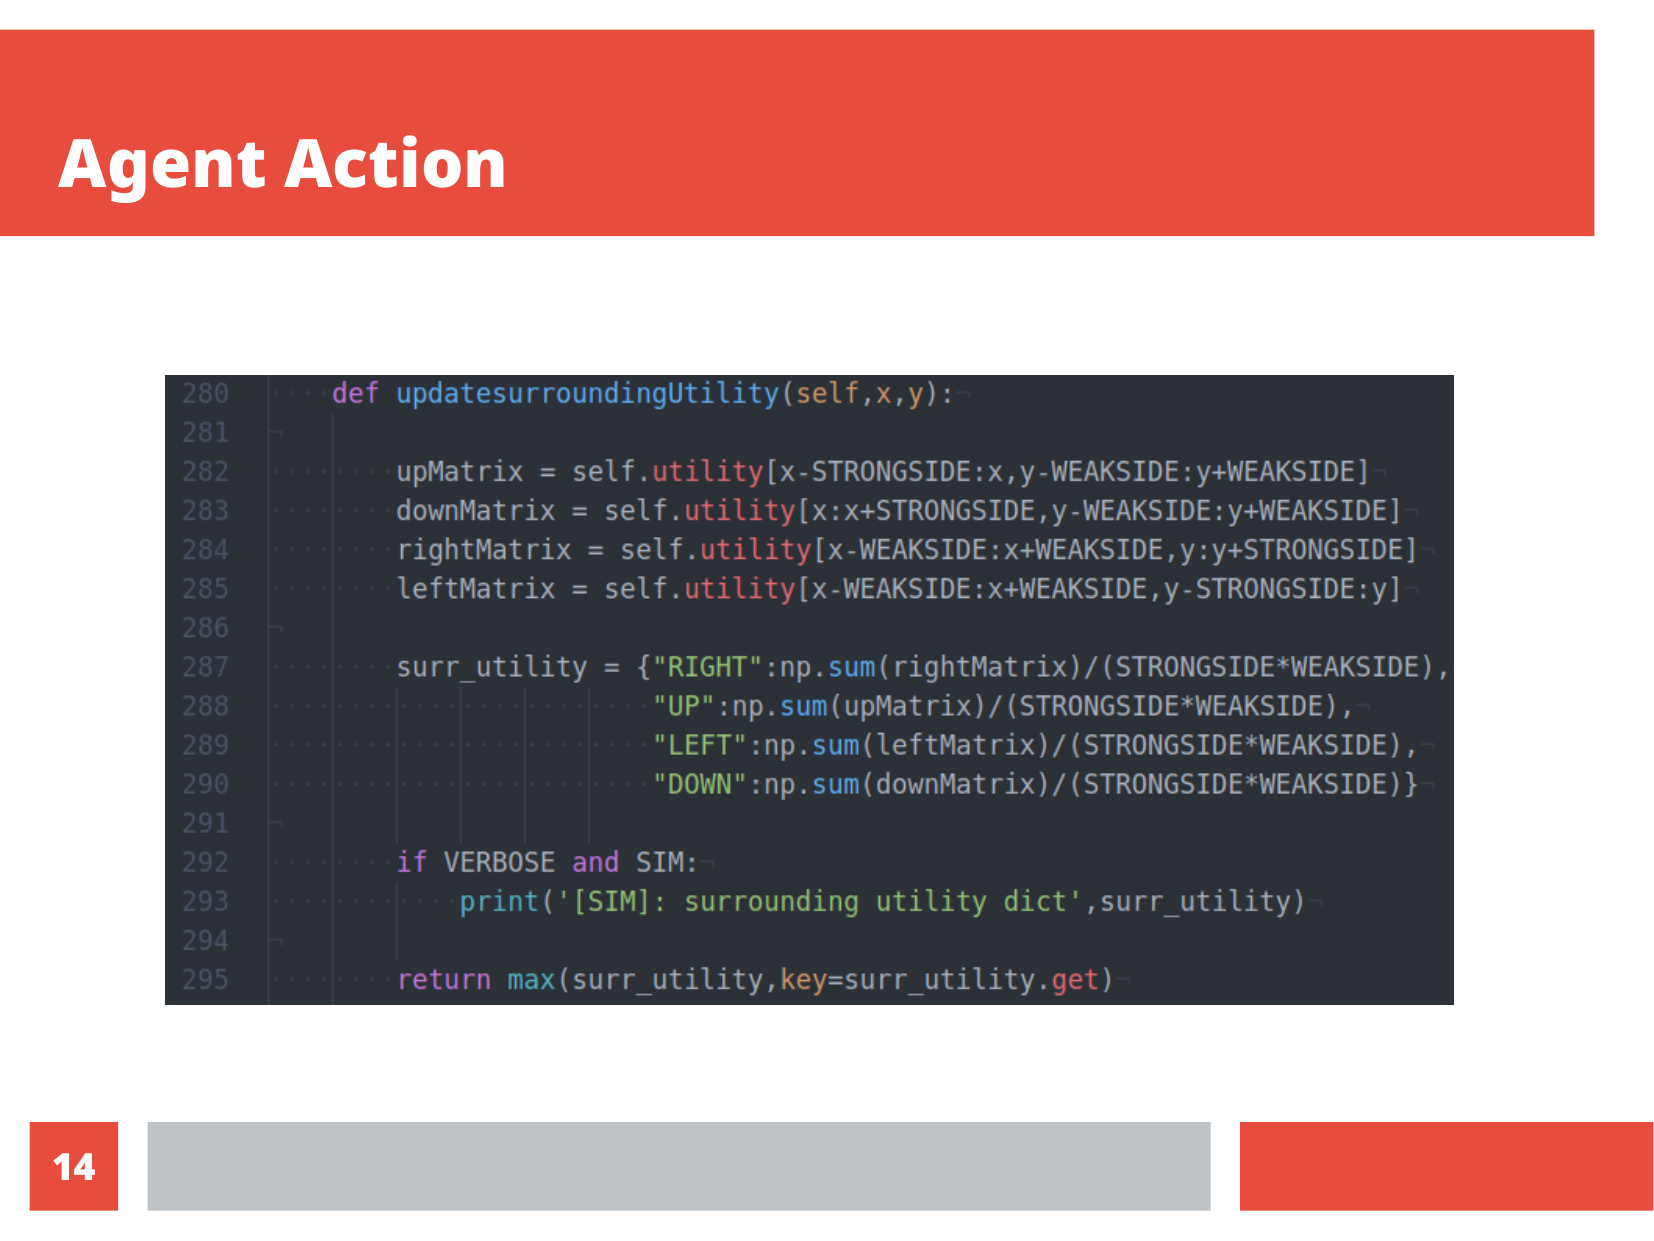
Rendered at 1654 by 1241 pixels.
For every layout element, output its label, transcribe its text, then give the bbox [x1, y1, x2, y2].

title Agent Action [59, 59, 1595, 207]
picture [165, 375, 1454, 1006]
